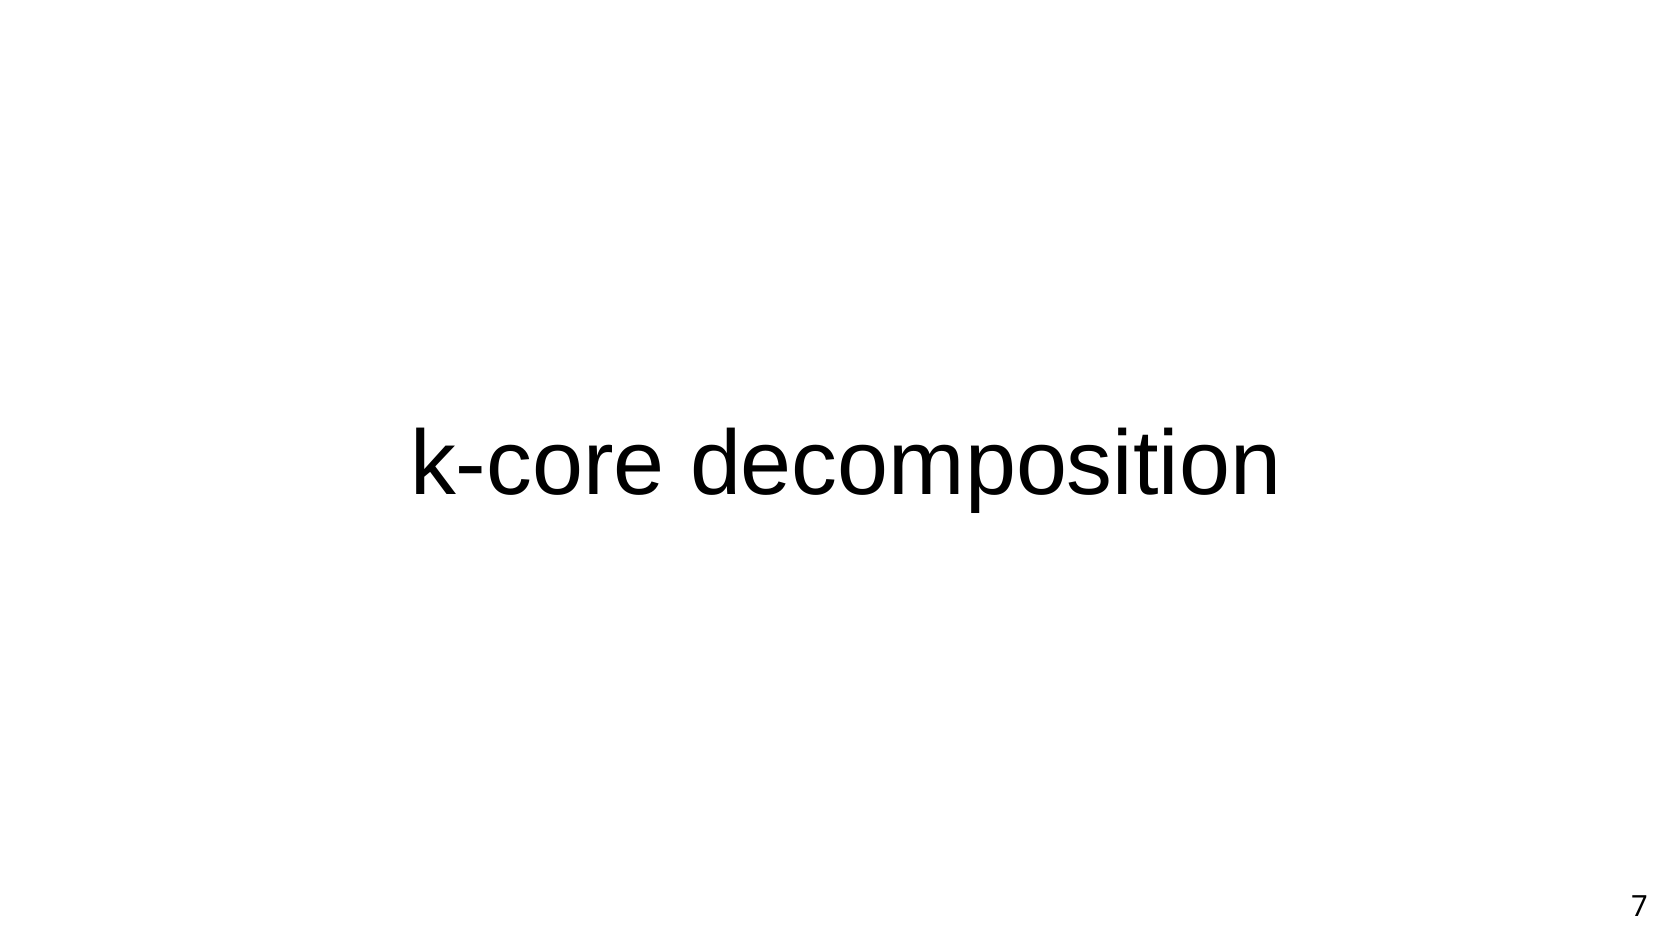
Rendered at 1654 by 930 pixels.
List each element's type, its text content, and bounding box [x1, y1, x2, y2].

title k-core decomposition [102, 384, 1591, 541]
